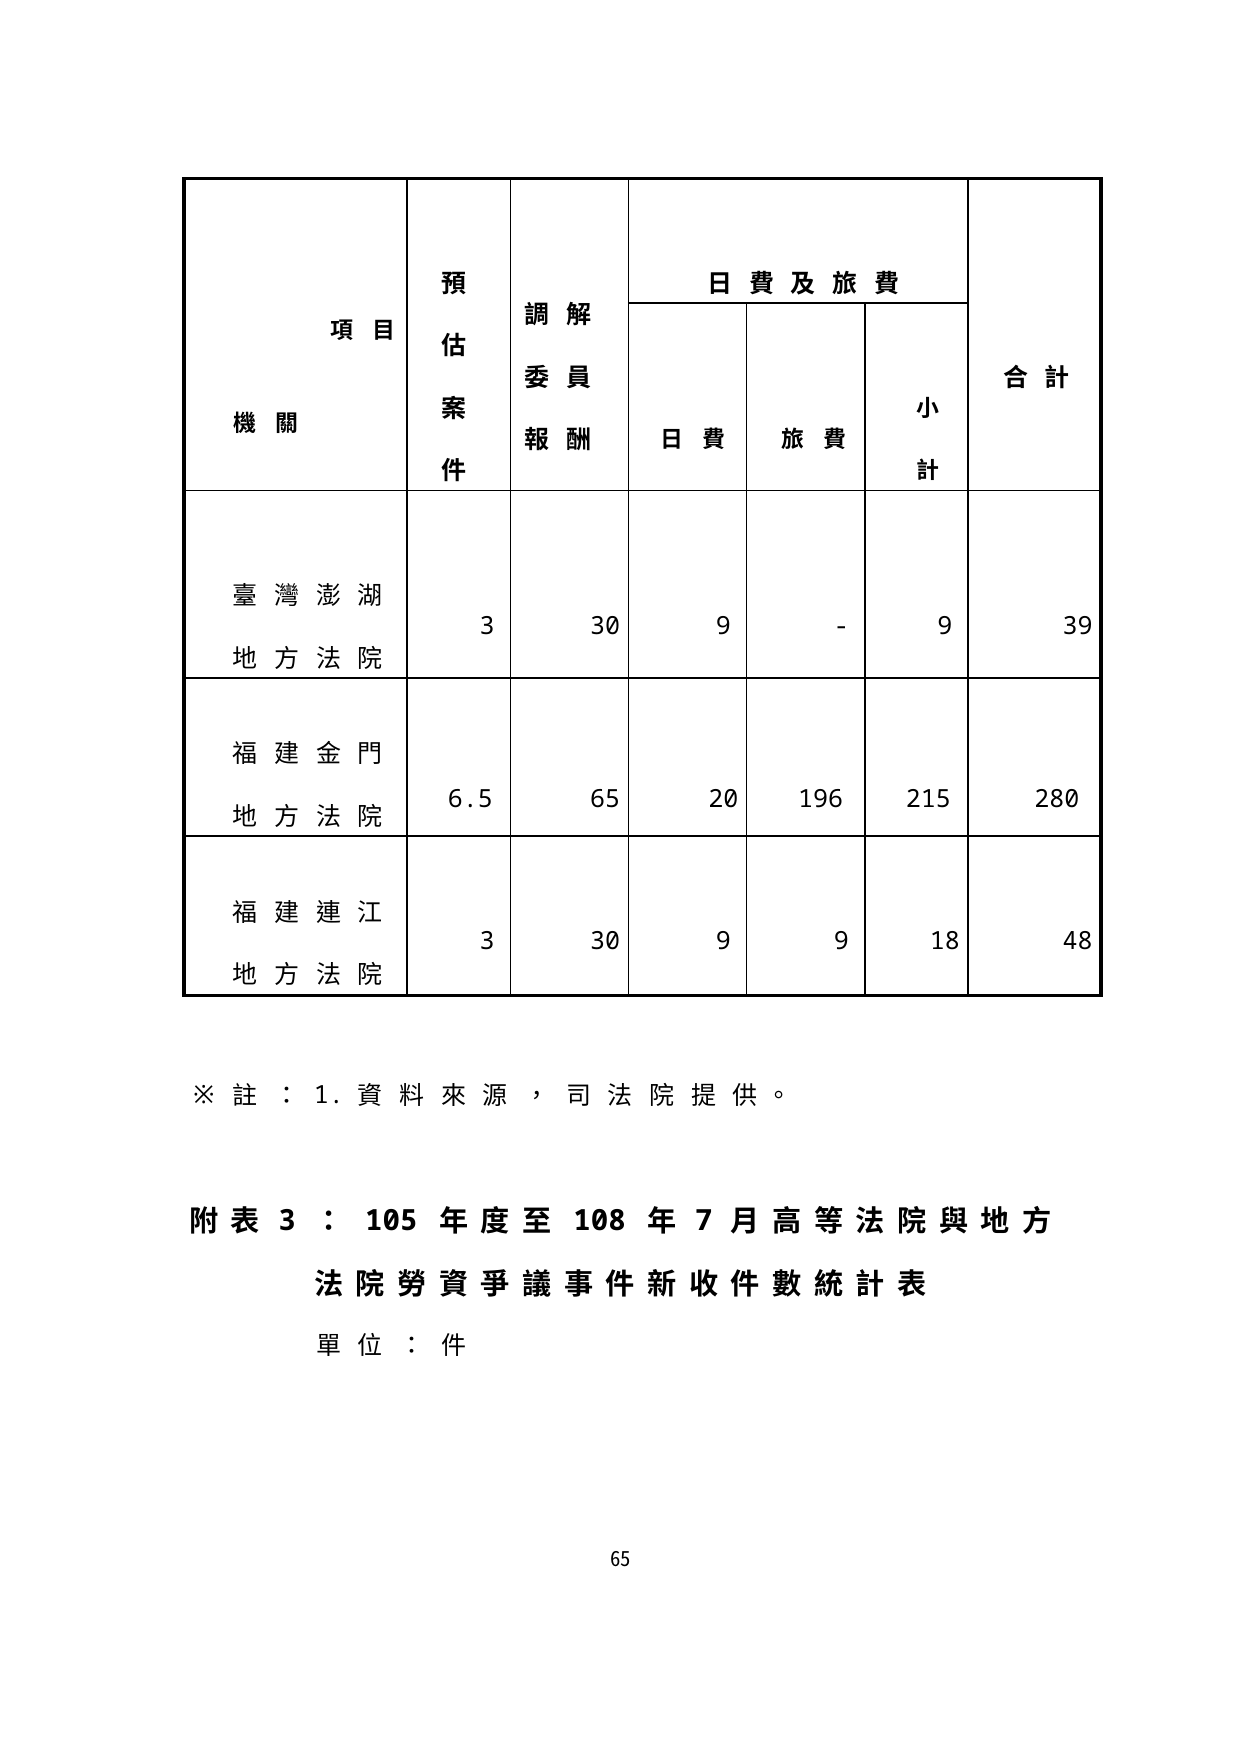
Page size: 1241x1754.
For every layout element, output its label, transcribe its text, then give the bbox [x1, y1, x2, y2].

table_cell 30 [511, 491, 628, 677]
table_cell 日費 [629, 304, 746, 490]
table_cell 18 [866, 837, 967, 993]
table_cell 9 [866, 491, 967, 677]
table_cell 215 [866, 679, 967, 835]
table_header 合計 [969, 180, 1099, 490]
table_header 預 估 案件量 [408, 180, 510, 490]
table_cell 旅費 [747, 304, 864, 490]
table_header 項目 機關 [186, 180, 406, 490]
table_cell 3 [408, 491, 510, 677]
table_cell - [747, 491, 864, 677]
table_cell 20 [629, 679, 746, 835]
table_cell 小計 [866, 304, 967, 490]
table_cell 196 [747, 679, 864, 835]
table_cell 9 [747, 837, 864, 993]
table_header 調解委員報酬 [511, 180, 628, 490]
text 附表3：105年度至108年7月高等法院與地方法院勞資爭議事件新收件數統計表 單位：件 [183, 1177, 1058, 1365]
table_header 日費及旅費 [629, 180, 967, 302]
table_cell 福建連江地方法院 [186, 837, 406, 993]
table_cell 3 [408, 837, 510, 993]
table_cell 48 [969, 837, 1099, 993]
table_cell 6.5 [408, 679, 510, 835]
table_cell 280 [969, 679, 1099, 835]
table_cell 30 [511, 837, 628, 993]
text ※註：1.資料來源，司法院提供。 [183, 1052, 1072, 1115]
table_cell 福建金門地方法院 [186, 679, 406, 835]
table_cell 9 [629, 837, 746, 993]
table_cell 9 [629, 491, 746, 677]
table_cell 39 [969, 491, 1099, 677]
table_cell 臺灣澎湖地方法院 [186, 491, 406, 677]
table_cell 65 [511, 679, 628, 835]
